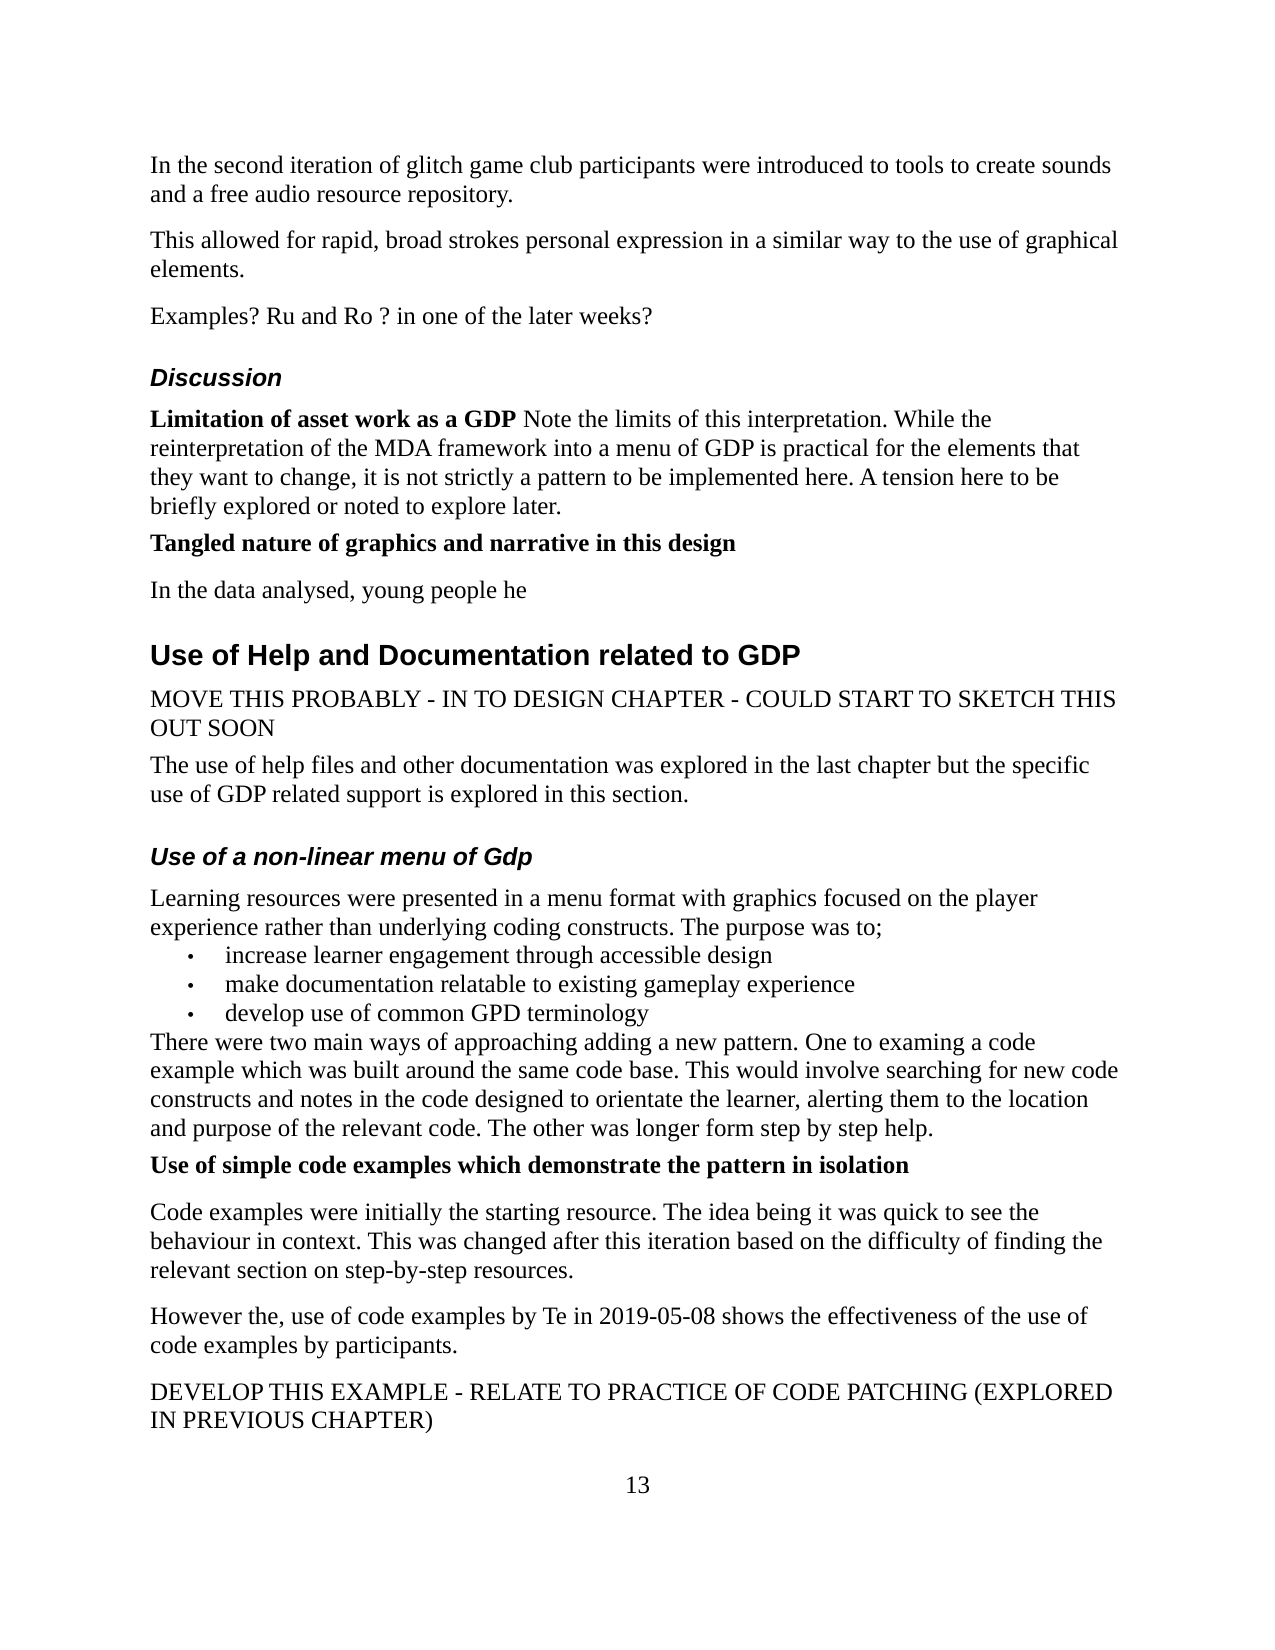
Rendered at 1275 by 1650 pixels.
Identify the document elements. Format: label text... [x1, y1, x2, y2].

text There were two main ways of approaching adding a new pattern. One to examing a code example which was built around the same code base. This would involve searching for new code constructs and notes in the code designed to orientate the learner, alerting them to the location and purpose of the relevant code. The other was longer form step by step help. [150, 1027, 1125, 1142]
text Limitation of asset work as a GDP Note the limits of this interpretation. While the reinterpretation of the MDA framework into a menu of GDP is practical for the elements that they want to change, it is not strictly a pattern to be implemented here. A tension here to be briefly explored or noted to explore later. [150, 404, 1125, 519]
text DEVELOP THIS EXAMPLE - RELATE TO PRACTICE OF CODE PATCHING (EXPLORED IN PREVIOUS CHAPTER) [150, 1377, 1125, 1434]
text Tangled nature of graphics and narrative in this design [150, 528, 1125, 557]
text Use of simple code examples which demonstrate the pattern in isolation [150, 1151, 1125, 1179]
subtitle Use of Help and Documentation related to GDP [150, 638, 1125, 671]
subtitle Discussion [150, 363, 1125, 392]
text In the second iteration of glitch game club participants were introduced to tools to create sounds and a free audio resource repository. [150, 150, 1125, 207]
text The use of help files and other documentation was explored in the last chapter but the specific use of GDP related support is explored in this section. [150, 750, 1125, 808]
text In the data analysed, young people he [150, 575, 1125, 604]
text Learning resources were presented in a menu format with graphics focused on the player experience rather than underlying coding constructs. The purpose was to; [150, 883, 1125, 940]
text MOVE THIS PROBABLY - IN TO DESIGN CHAPTER - COULD START TO SKETCH THIS OUT SOON [150, 684, 1125, 741]
text However the, use of code examples by Te in 2019-05-08 shows the effectiveness of the use of code examples by participants. [150, 1301, 1125, 1359]
list develop use of common GPD terminology [187, 998, 1125, 1027]
list increase learner engagement through accessible design [187, 940, 1125, 969]
text Code examples were initially the starting resource. The idea being it was quick to see the behaviour in context. This was changed after this iteration based on the difficulty of finding the relevant section on step-by-step resources. [150, 1197, 1125, 1283]
list make documentation relatable to existing gameplay experience [187, 969, 1125, 998]
subtitle Use of a non-linear menu of Gdp [150, 842, 1125, 870]
text This allowed for rapid, broad strokes personal expression in a similar way to the use of graphical elements. [150, 225, 1125, 283]
text Examples? Ru and Ro ? in one of the later weeks? [150, 301, 1125, 329]
